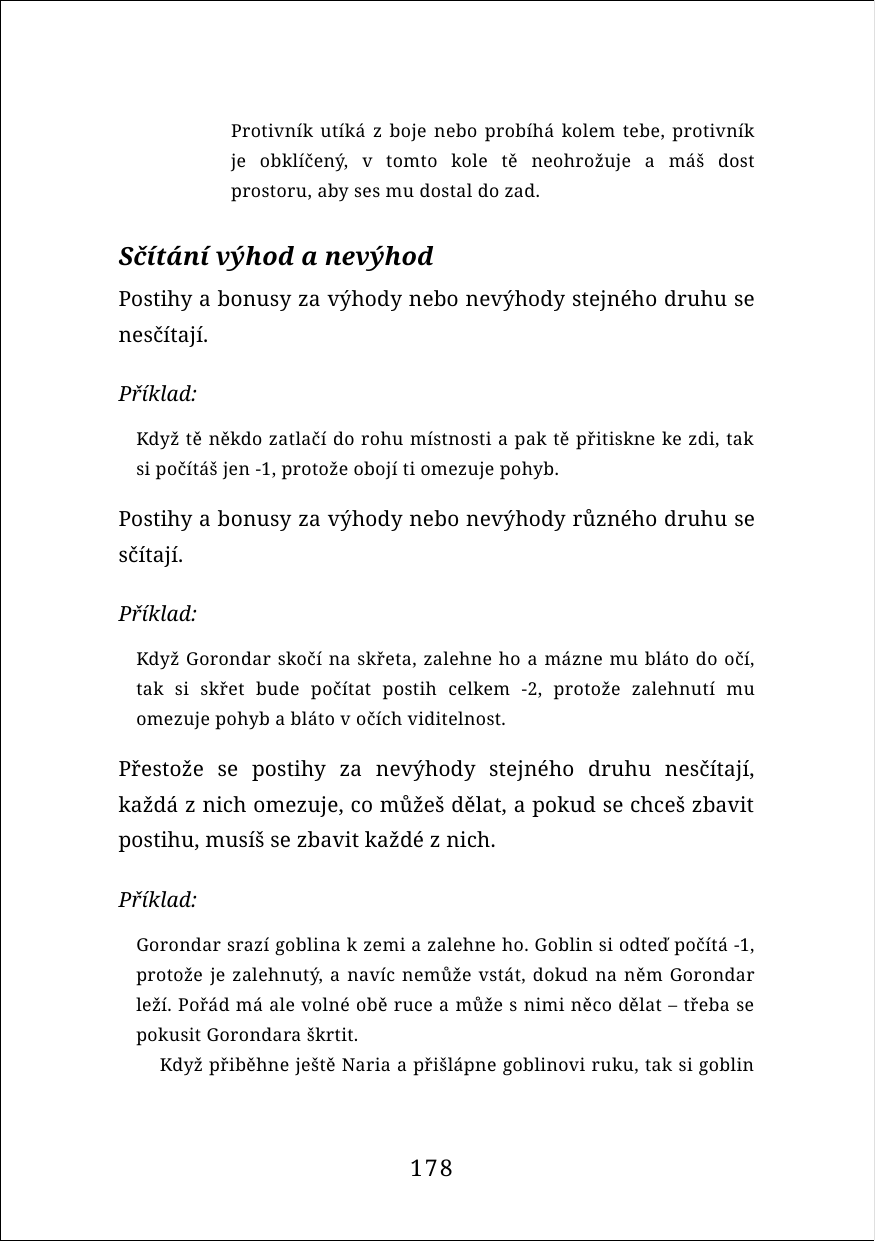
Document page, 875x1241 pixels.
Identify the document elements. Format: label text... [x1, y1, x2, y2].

text Příklad: [118, 599, 756, 627]
list Protivník utíká z boje nebo probíhá kolem tebe, protivník je obklíčený, v tomto kole tě neohrožuje a máš dost prostoru, aby ses mu dostal do zad. [193, 118, 756, 203]
text Když Gorondar skočí na skřeta, zalehne ho a mázne mu bláto do očí, tak si skřet bude počítat postih celkem -2, protože zalehnutí mu omezuje pohyb a bláto v očích viditelnost. [136, 646, 756, 731]
text Gorondar srazí goblina k zemi a zalehne ho. Goblin si odteď počítá -1, protože je zalehnutý, a navíc nemůže vstát, dokud na něm Gorondar leží. Pořád má ale volné obě ruce a může s nimi něco dělat – třeba se pokusit Gorondara škrtit. Když přiběhne ještě Naria a přišlápne goblinovi ruku, tak si goblin [136, 932, 756, 1077]
text Postihy a bonusy za výhody nebo nevýhody stejného druhu se nesčítají. [118, 284, 756, 348]
text Když tě někdo zatlačí do rohu místnosti a pak tě přitiskne ke zdi, tak si počítáš jen -1, protože obojí ti omezuje pohyb. [136, 426, 756, 481]
text Příklad: [118, 885, 756, 913]
subtitle Sčítání výhod a nevýhod [118, 238, 756, 272]
text Příklad: [118, 379, 756, 407]
text Postihy a bonusy za výhody nebo nevýhody různého druhu se sčítají. [118, 504, 756, 568]
text Přestože se postihy za nevýhody stejného druhu nesčítají, každá z nich omezuje, co můžeš dělat, a pokud se chceš zbavit postihu, musíš se zbavit každé z nich. [118, 754, 756, 854]
